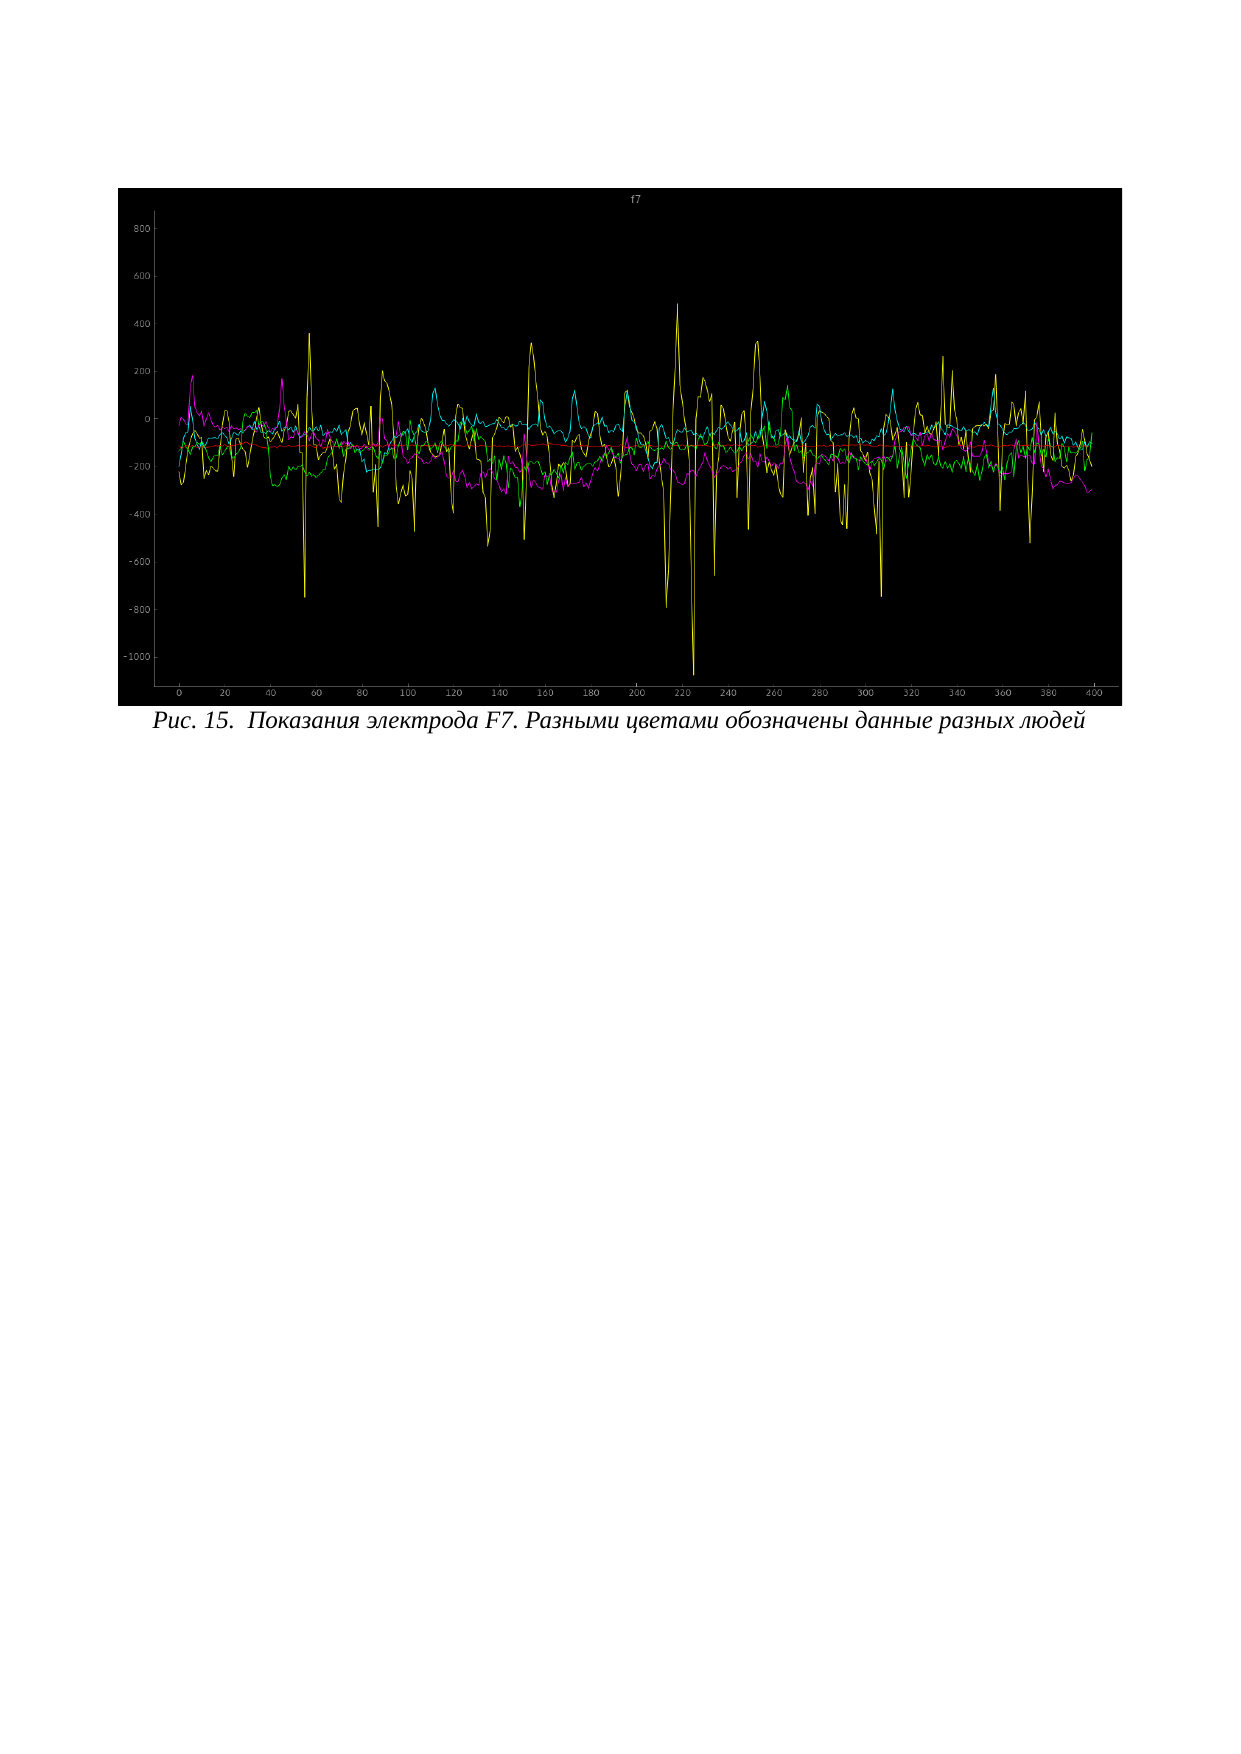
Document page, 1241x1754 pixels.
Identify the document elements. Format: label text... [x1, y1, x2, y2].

picture [118, 188, 1123, 706]
text Рис. 15. Показания электрода F7. Разными цветами обозначены данные разных людей [118, 706, 1122, 734]
